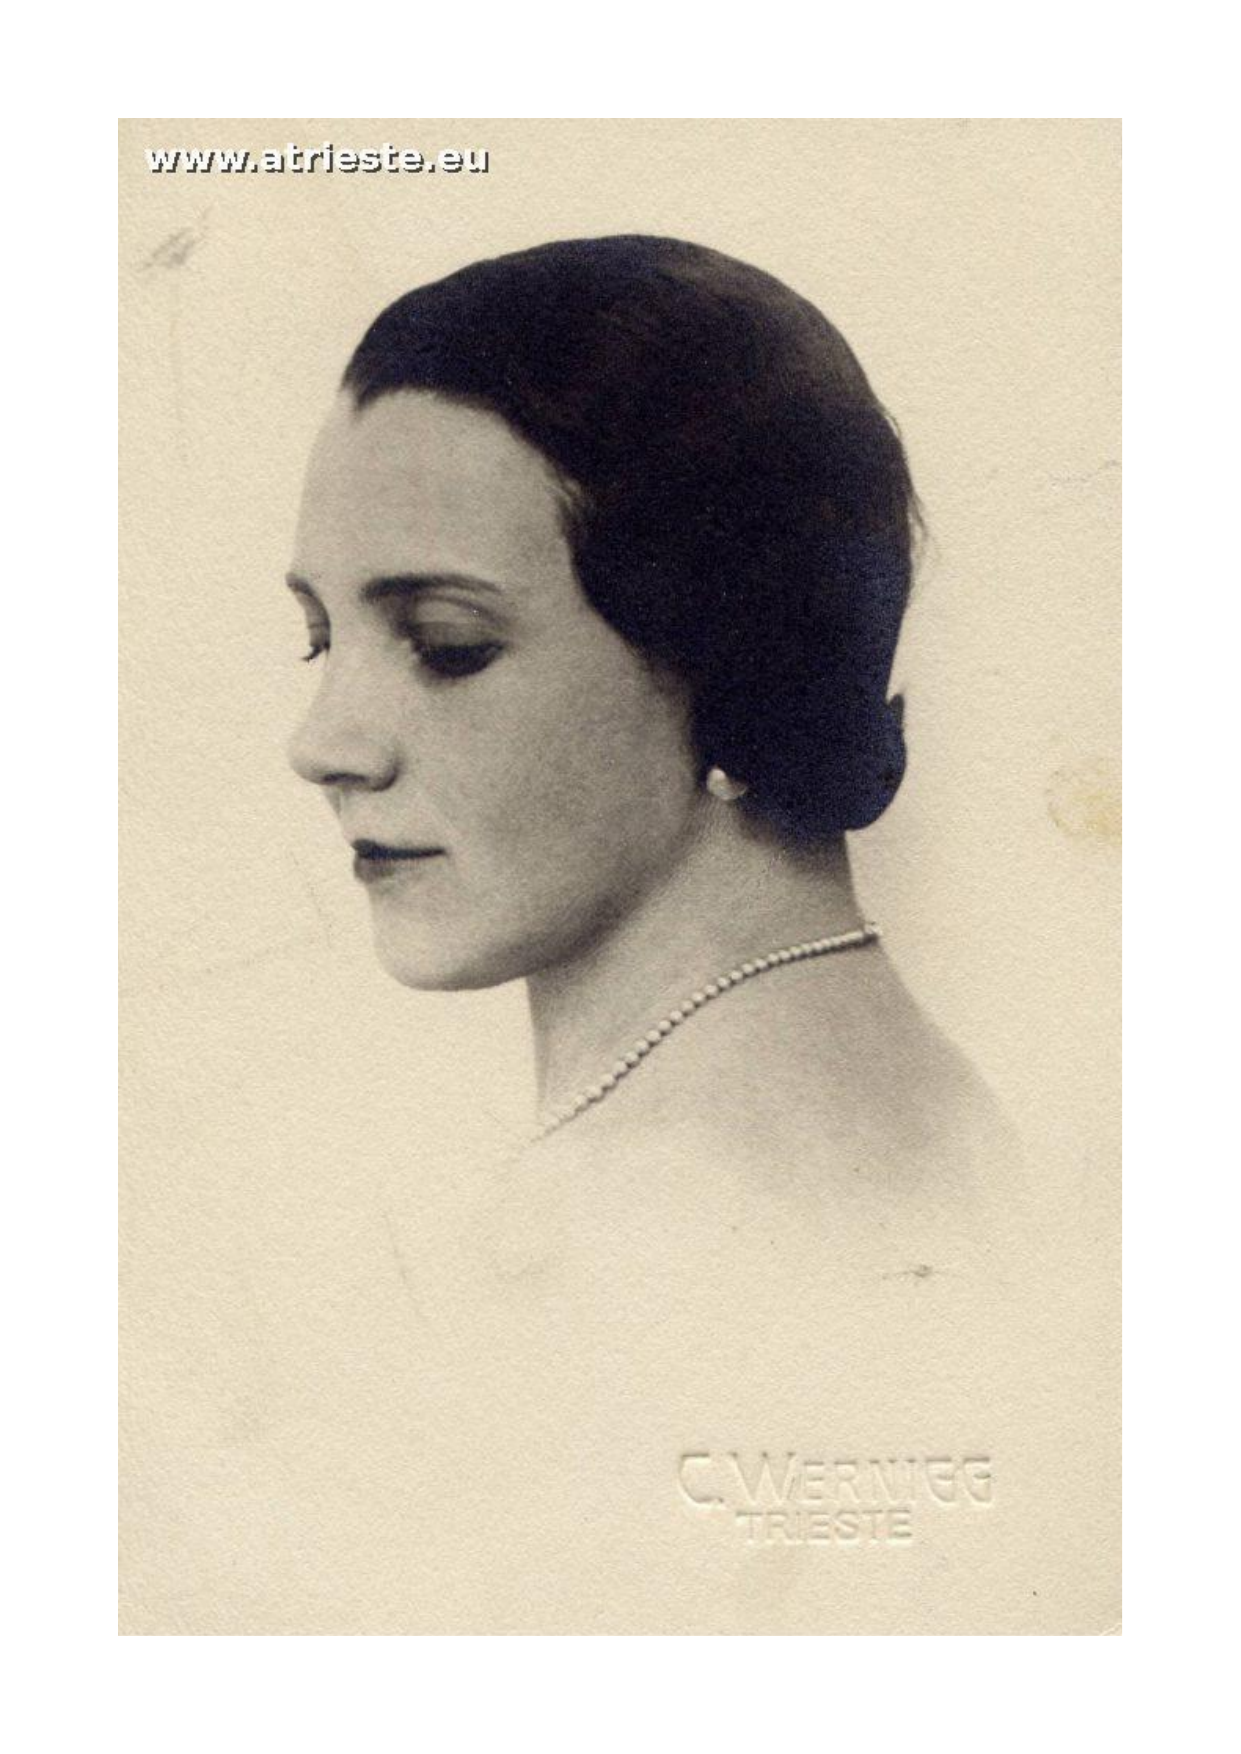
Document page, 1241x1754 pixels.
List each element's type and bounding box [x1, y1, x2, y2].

picture [118, 118, 1123, 1636]
